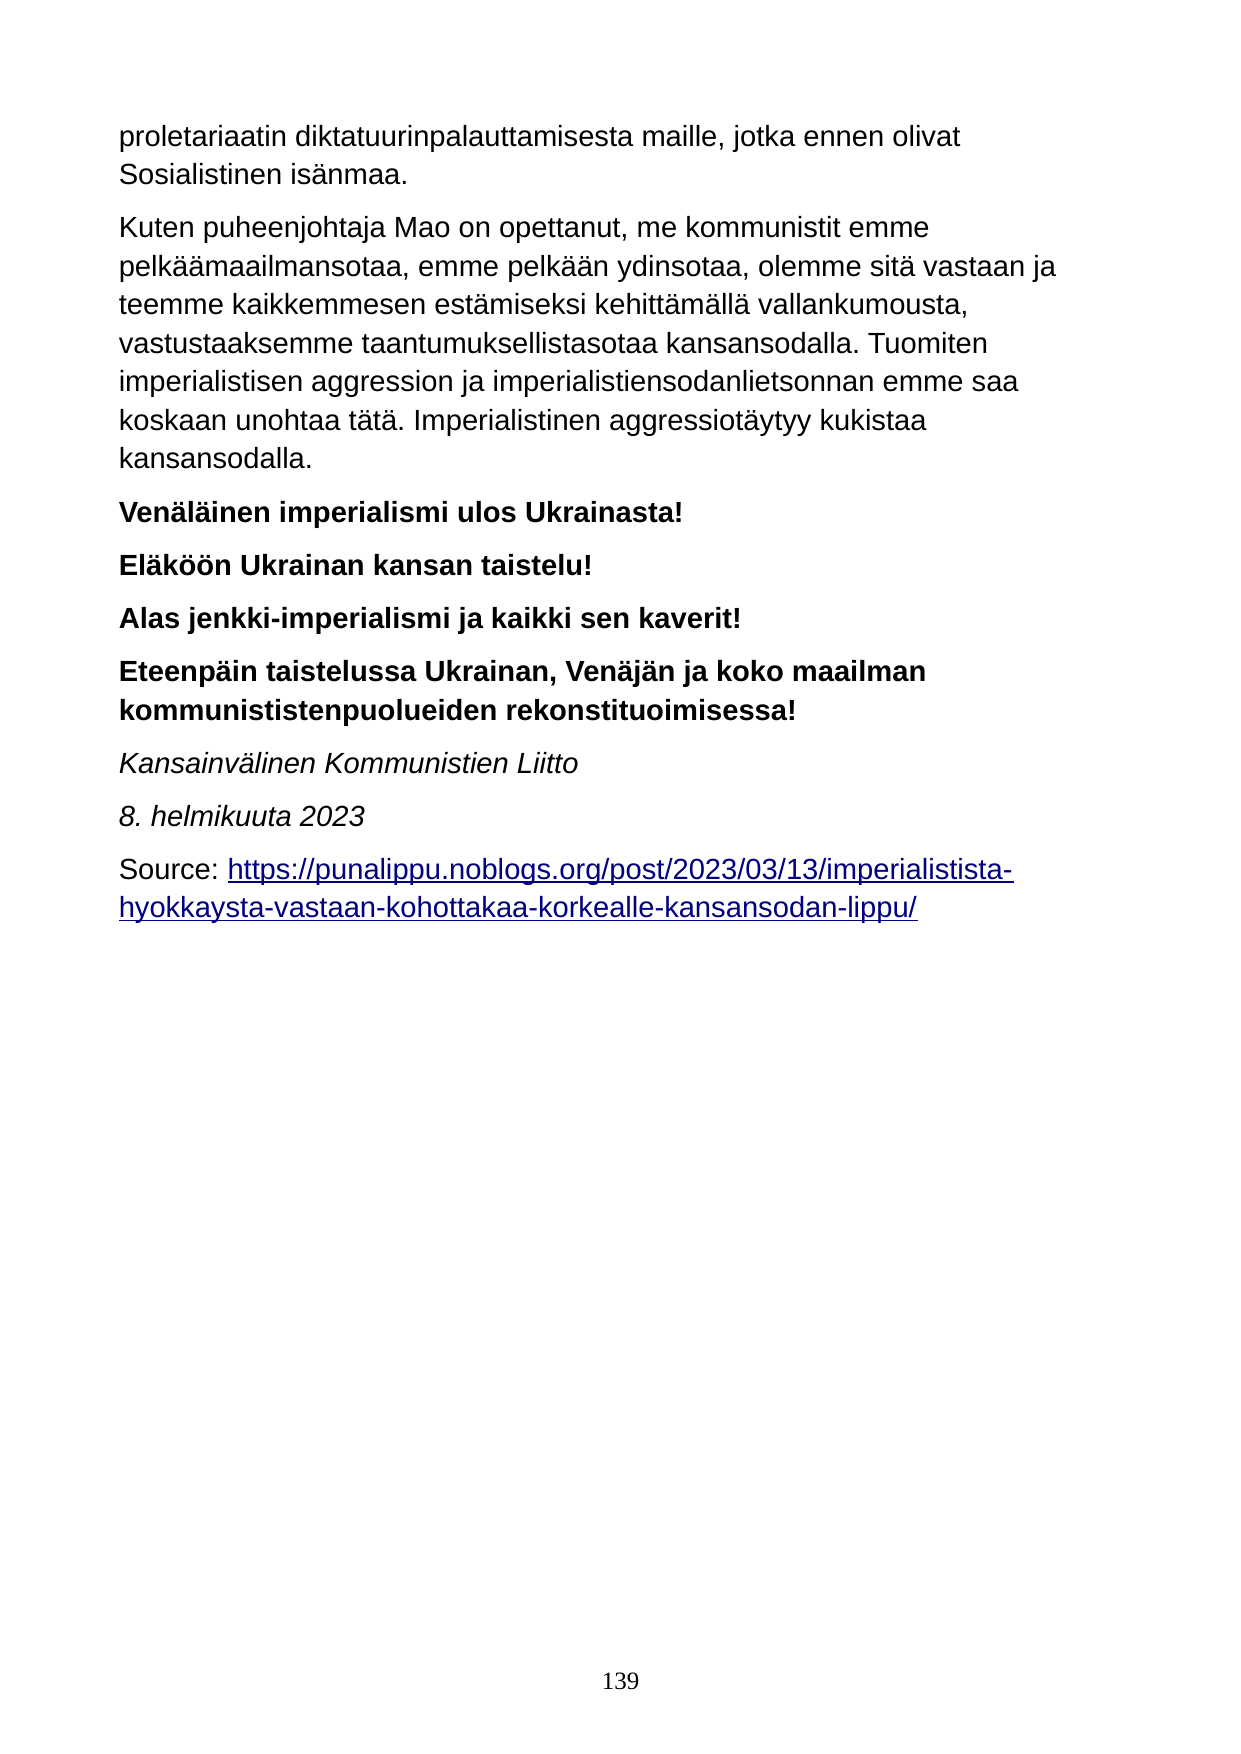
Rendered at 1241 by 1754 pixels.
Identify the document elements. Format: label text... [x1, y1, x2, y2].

text Source: https://punalippu.noblogs.org/post/2023/03/13/imperialistista-hyokkaysta-vastaan-kohottakaa-korkealle-kansansodan-lippu/ [118, 852, 1122, 924]
text Alas jenkki-imperialismi ja kaikki sen kaverit! [118, 601, 1122, 634]
text Eläköön Ukrainan kansan taistelu! [118, 548, 1122, 581]
text 8. helmikuuta 2023 [118, 799, 1122, 832]
text Kansainvälinen Kommunistien Liitto [118, 746, 1122, 779]
text proletariaatin diktatuurinpalauttamisesta maille, jotka ennen olivat Sosialistinen isänmaa. [118, 118, 1122, 191]
text Kuten puheenjohtaja Mao on opettanut, me kommunistit emme pelkäämaailmansotaa, emme pelkään ydinsotaa, olemme sitä vastaan ja teemme kaikkemmesen estämiseksi kehittämällä vallankumousta, vastustaaksemme taantumuksellistasotaa kansansodalla. Tuomiten imperialistisen aggression ja imperialistiensodanlietsonnan emme saa koskaan unohtaa tätä. Imperialistinen aggressiotäytyy kukistaa kansansodalla. [118, 210, 1122, 475]
text Venäläinen imperialismi ulos Ukrainasta! [118, 494, 1122, 528]
text Eteenpäin taistelussa Ukrainan, Venäjän ja koko maailman kommunististenpuolueiden rekonstituoimisessa! [118, 654, 1122, 726]
